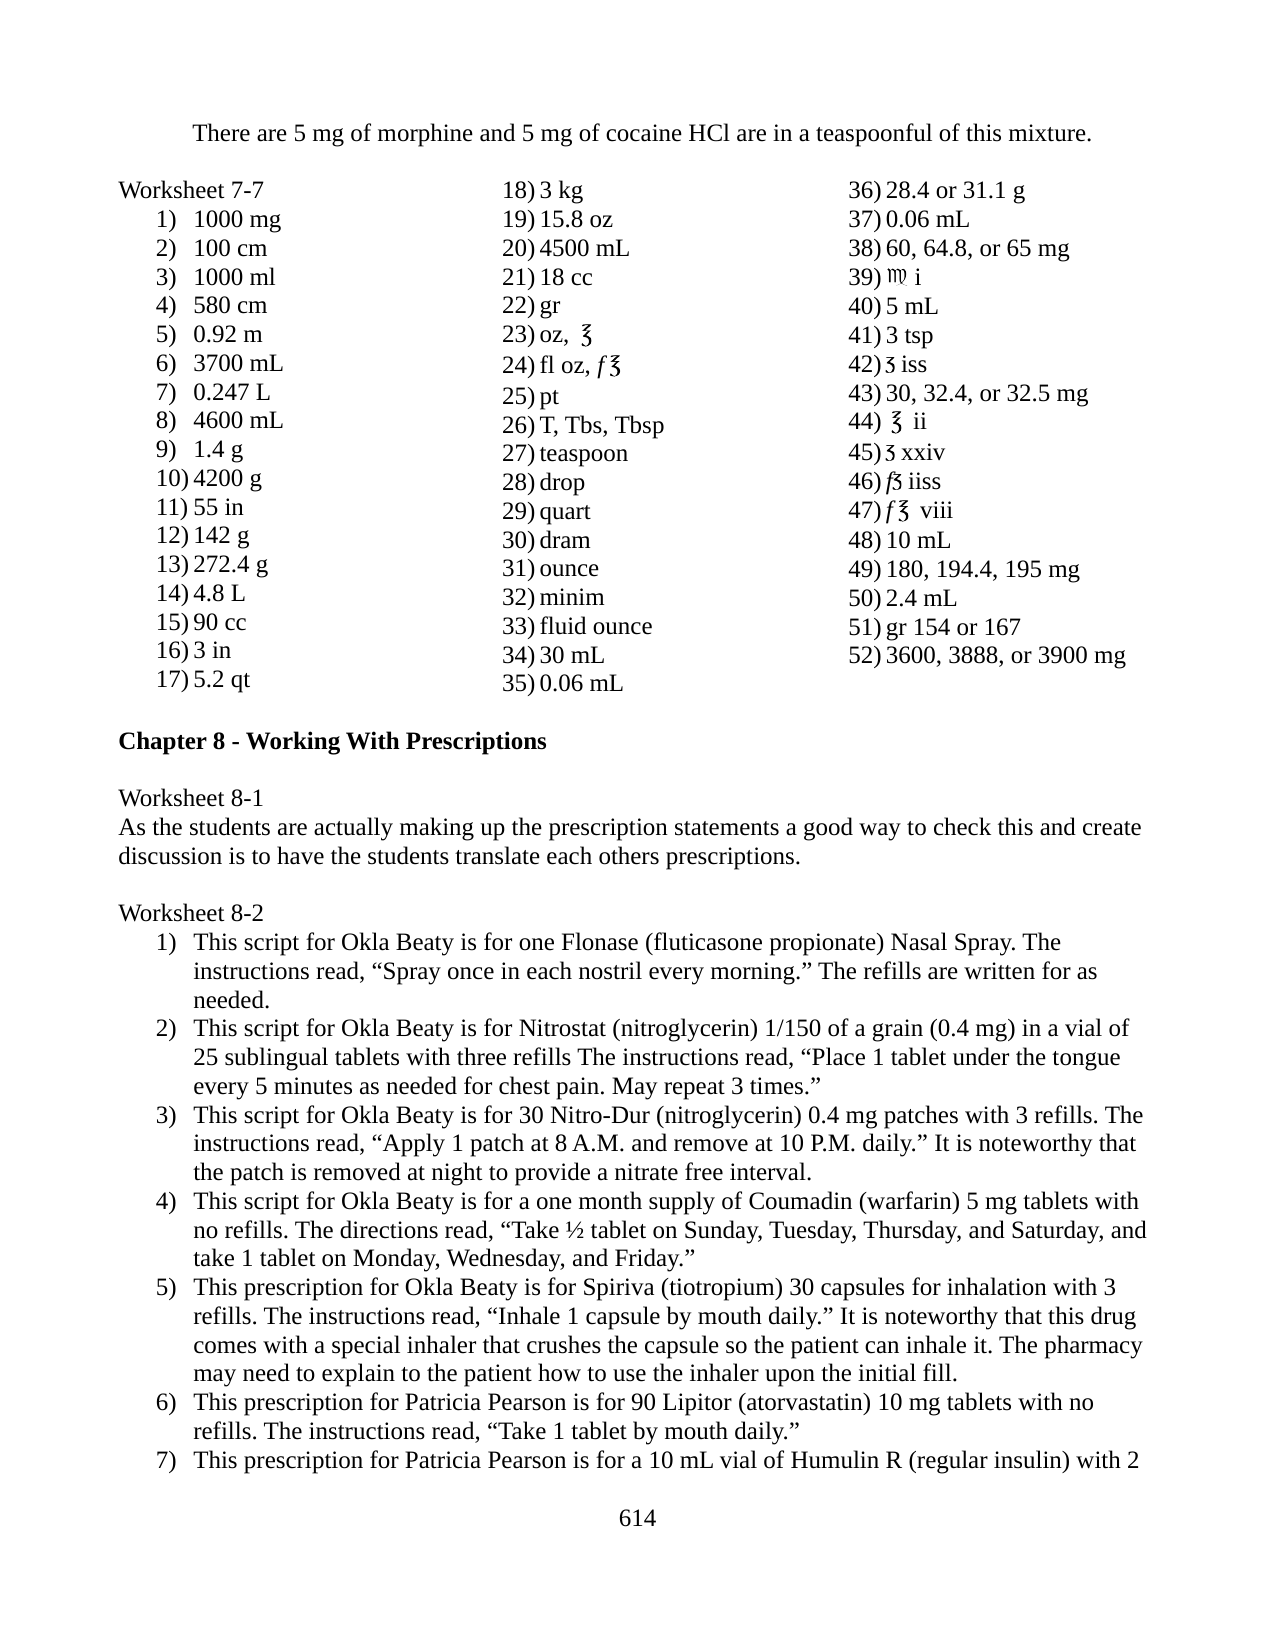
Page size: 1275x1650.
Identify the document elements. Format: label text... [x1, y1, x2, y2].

list fluid ounce [502, 611, 811, 640]
list 55 in [156, 492, 464, 521]
list 3 tsp [848, 320, 1157, 349]
list quart [502, 496, 811, 525]
list ii [848, 406, 1157, 437]
picture [885, 262, 909, 292]
picture [603, 355, 625, 381]
list 18 cc [502, 262, 811, 291]
list oz, [502, 319, 811, 350]
text Worksheet 8-1 [118, 783, 1157, 812]
picture [885, 445, 895, 461]
list minim [502, 582, 811, 611]
list 4.8 L [156, 578, 464, 607]
text There are 5 mg of morphine and 5 mg of cocaine HCl are in a teaspoonful of this mixture. [192, 118, 1157, 147]
picture [892, 474, 902, 490]
list i [848, 262, 885, 291]
text As the students are actually making up the prescription statements a good way to check this and create discussion is to have the students translate each others prescriptions. [118, 812, 1157, 870]
list f viii [848, 495, 1157, 526]
list gr [502, 291, 811, 319]
list 272.4 g [156, 549, 464, 578]
list ounce [502, 553, 811, 582]
list 4600 mL [156, 406, 464, 434]
list This prescription for Okla Beaty is for Spiriva (tiotropium) 30 capsules for inhalation with 3 refills. The instructions read, “Inhale 1 capsule by mouth daily.” It is noteworthy that this drug comes with a special inhaler that crushes the capsule so the patient can inhale it. The pharmacy may need to explain to the patient how to use the inhaler upon the initial fill. [156, 1272, 1157, 1387]
picture [575, 324, 597, 351]
list 5.2 qt [156, 664, 464, 693]
list 30 mL [502, 640, 811, 668]
list 1000 mg [156, 204, 464, 233]
list 142 g [156, 521, 464, 549]
list iss [848, 349, 1157, 378]
list This script for Okla Beaty is for Nitrostat (nitroglycerin) 1/150 of a grain (0.4 mg) in a vial of 25 sublingual tablets with three refills The instructions read, “Place 1 tablet under the tongue every 5 minutes as needed for chest pain. May repeat 3 times.” [156, 1013, 1157, 1100]
list 4200 g [156, 463, 464, 492]
list 180, 194.4, 195 mg [848, 554, 1157, 583]
list 0.92 m [156, 319, 464, 348]
list This script for Okla Beaty is for a one month supply of Coumadin (warfarin) 5 mg tablets with no refills. The directions read, “Take ½ tablet on Sunday, Tuesday, Thursday, and Saturday, and take 1 tablet on Monday, Wednesday, and Friday.” [156, 1186, 1157, 1272]
list i [909, 262, 1157, 291]
list 1.4 g [156, 434, 464, 463]
list This prescription for Patricia Pearson is for a 10 mL vial of Humulin R (regular insulin) with 2 [156, 1445, 1157, 1473]
list xxiv [848, 437, 1157, 466]
list 3 in [156, 636, 464, 664]
list 1000 ml [156, 262, 464, 291]
list 0.06 mL [848, 204, 1157, 233]
list 10 mL [848, 526, 1157, 554]
list 30, 32.4, or 32.5 mg [848, 378, 1157, 406]
text Worksheet 7-7 [118, 176, 464, 204]
list pt [502, 381, 811, 410]
list teaspoon [502, 438, 811, 467]
list T, Tbs, Tbsp [502, 410, 811, 438]
text Worksheet 8-2 [118, 898, 1157, 927]
list dram [502, 525, 811, 553]
list This script for Okla Beaty is for 30 Nitro-Dur (nitroglycerin) 0.4 mg patches with 3 refills. The instructions read, “Apply 1 patch at 8 A.M. and remove at 10 P.M. daily.” It is noteworthy that the patch is removed at night to provide a nitrate free interval. [156, 1100, 1157, 1186]
list 4500 mL [502, 233, 811, 262]
list 3 kg [502, 176, 811, 204]
list 3700 mL [156, 348, 464, 377]
list 28.4 or 31.1 g [848, 176, 1157, 204]
list 0.247 L [156, 377, 464, 406]
text Chapter 8 - Working With Prescriptions [118, 726, 1157, 755]
list 2.4 mL [848, 583, 1157, 612]
list This prescription for Patricia Pearson is for 90 Lipitor (atorvastatin) 10 mg tablets with no refills. The instructions read, “Take 1 tablet by mouth daily.” [156, 1387, 1157, 1445]
list 15.8 oz [502, 204, 811, 233]
picture [892, 500, 914, 526]
list This script for Okla Beaty is for one Flonase (fluticasone propionate) Nasal Spray. The instructions read, “Spray once in each nostril every morning.” The refills are written for as needed. [156, 927, 1157, 1013]
picture [885, 411, 907, 438]
list f iiss [848, 466, 1157, 495]
picture [885, 357, 895, 373]
list 100 cm [156, 233, 464, 262]
list drop [502, 467, 811, 496]
list 580 cm [156, 291, 464, 319]
list 5 mL [848, 291, 1157, 320]
list gr 154 or 167 [848, 612, 1157, 641]
list fl oz, f [502, 350, 811, 381]
list 60, 64.8, or 65 mg [848, 233, 1157, 262]
list 90 cc [156, 607, 464, 636]
list 0.06 mL [502, 668, 811, 697]
list 3600, 3888, or 3900 mg [848, 641, 1157, 669]
